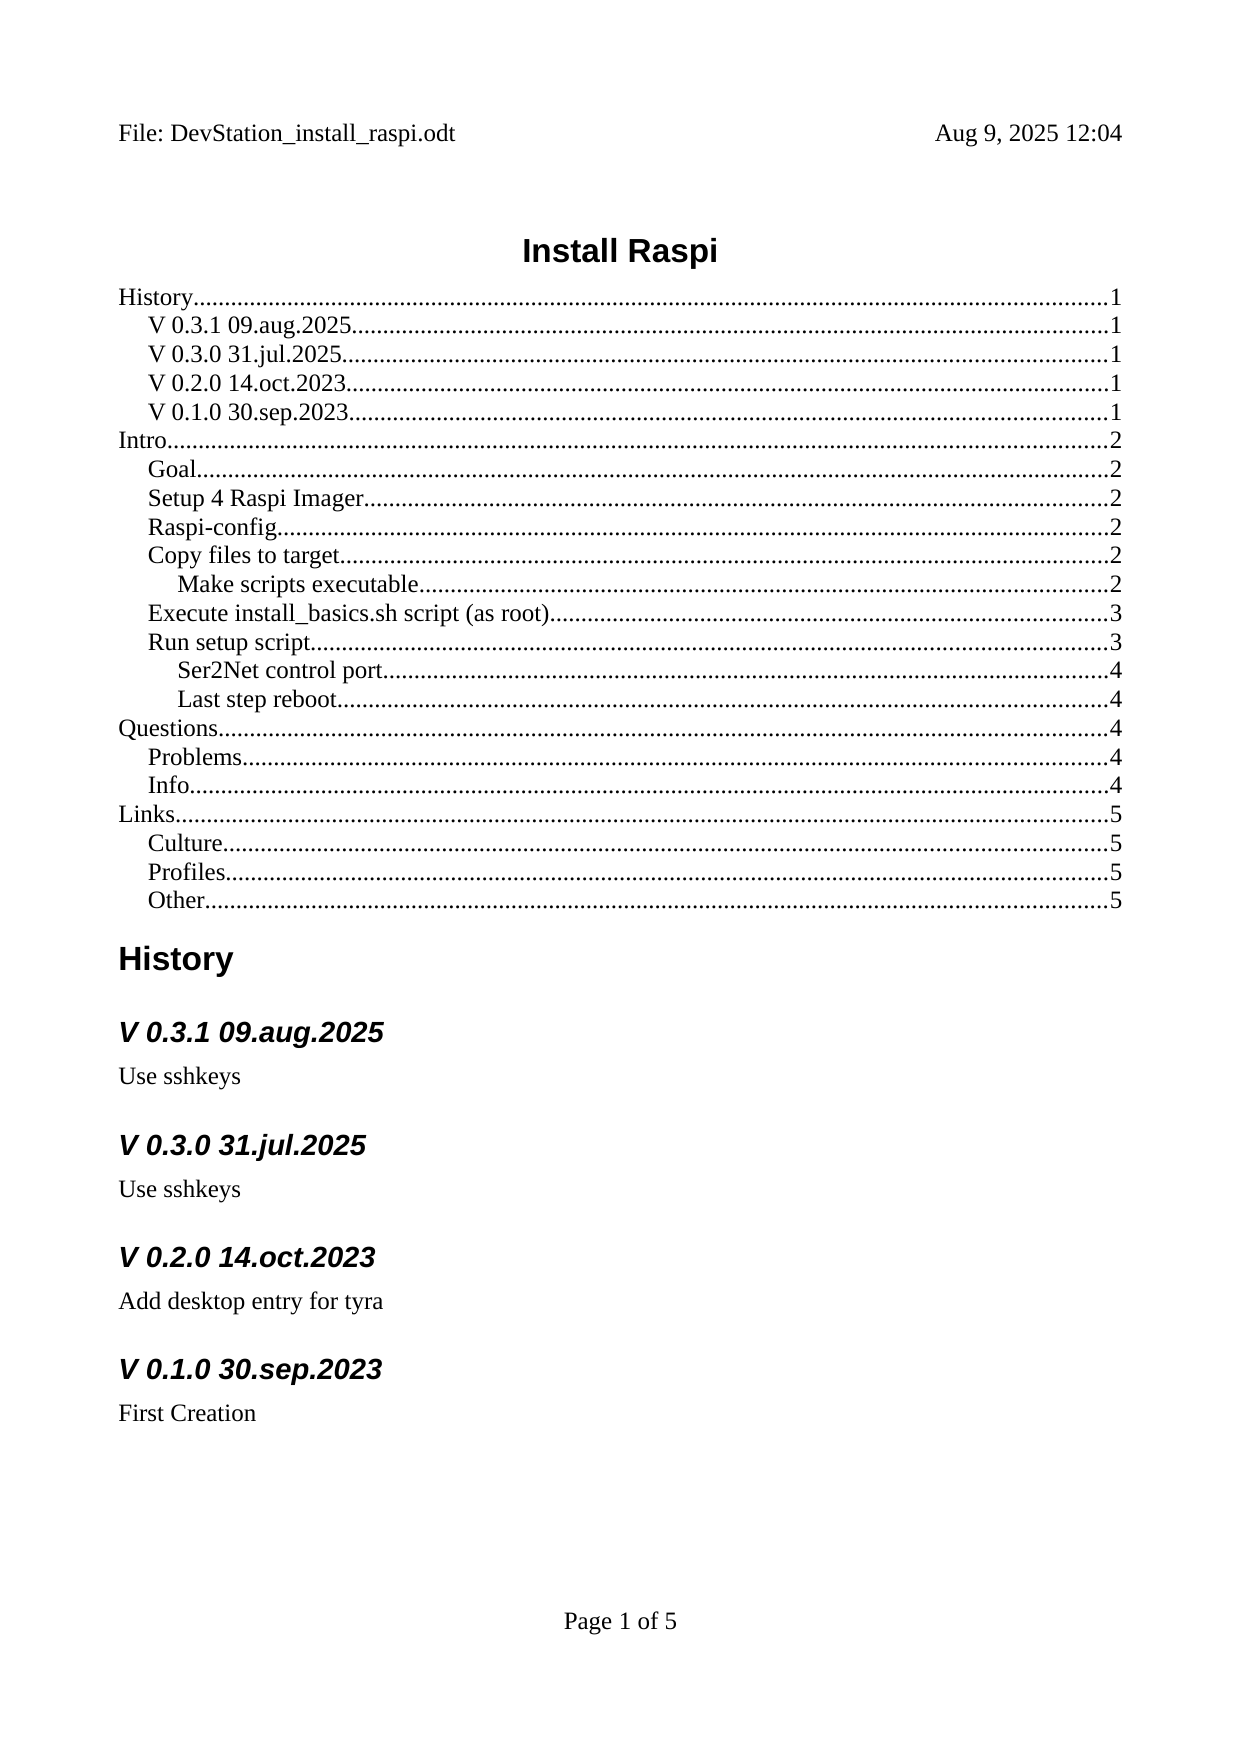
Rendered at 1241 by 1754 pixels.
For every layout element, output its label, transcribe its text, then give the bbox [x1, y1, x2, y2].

subtitle V 0.3.1 09.aug.2025 [118, 1015, 1122, 1049]
text Raspi-config 2 [148, 512, 1122, 541]
text History 1 [118, 282, 1122, 311]
text Goal 2 [148, 454, 1122, 483]
text Links 5 [118, 799, 1122, 828]
text Info 4 [148, 771, 1122, 799]
text Culture 5 [148, 828, 1122, 857]
text Questions 4 [118, 713, 1122, 742]
text First Creation [118, 1398, 1122, 1427]
text V 0.3.1 09.aug.2025 1 [148, 311, 1122, 339]
text Execute install_basics.sh script (as root) 3 [148, 598, 1122, 627]
text Use sshkeys [118, 1174, 1122, 1202]
subtitle V 0.2.0 14.oct.2023 [118, 1240, 1122, 1273]
text V 0.3.0 31.jul.2025 1 [148, 339, 1122, 368]
text Other 5 [148, 886, 1122, 914]
subtitle V 0.3.0 31.jul.2025 [118, 1128, 1122, 1161]
subtitle History [118, 939, 1122, 978]
text Setup 4 Raspi Imager 2 [148, 483, 1122, 512]
text Run setup script 3 [148, 627, 1122, 656]
text Use sshkeys [118, 1061, 1122, 1090]
text Ser2Net control port 4 [177, 656, 1122, 684]
text Copy files to target 2 [148, 541, 1122, 569]
text Make scripts executable 2 [177, 569, 1122, 598]
text V 0.1.0 30.sep.2023 1 [148, 397, 1122, 426]
subtitle V 0.1.0 30.sep.2023 [118, 1352, 1122, 1386]
text Last step reboot 4 [177, 684, 1122, 713]
text Profiles 5 [148, 857, 1122, 886]
text V 0.2.0 14.oct.2023 1 [148, 368, 1122, 397]
text Intro 2 [118, 426, 1122, 454]
text Add desktop entry for tyra [118, 1286, 1122, 1315]
subtitle Install Raspi [118, 231, 1122, 269]
text Problems 4 [148, 742, 1122, 771]
